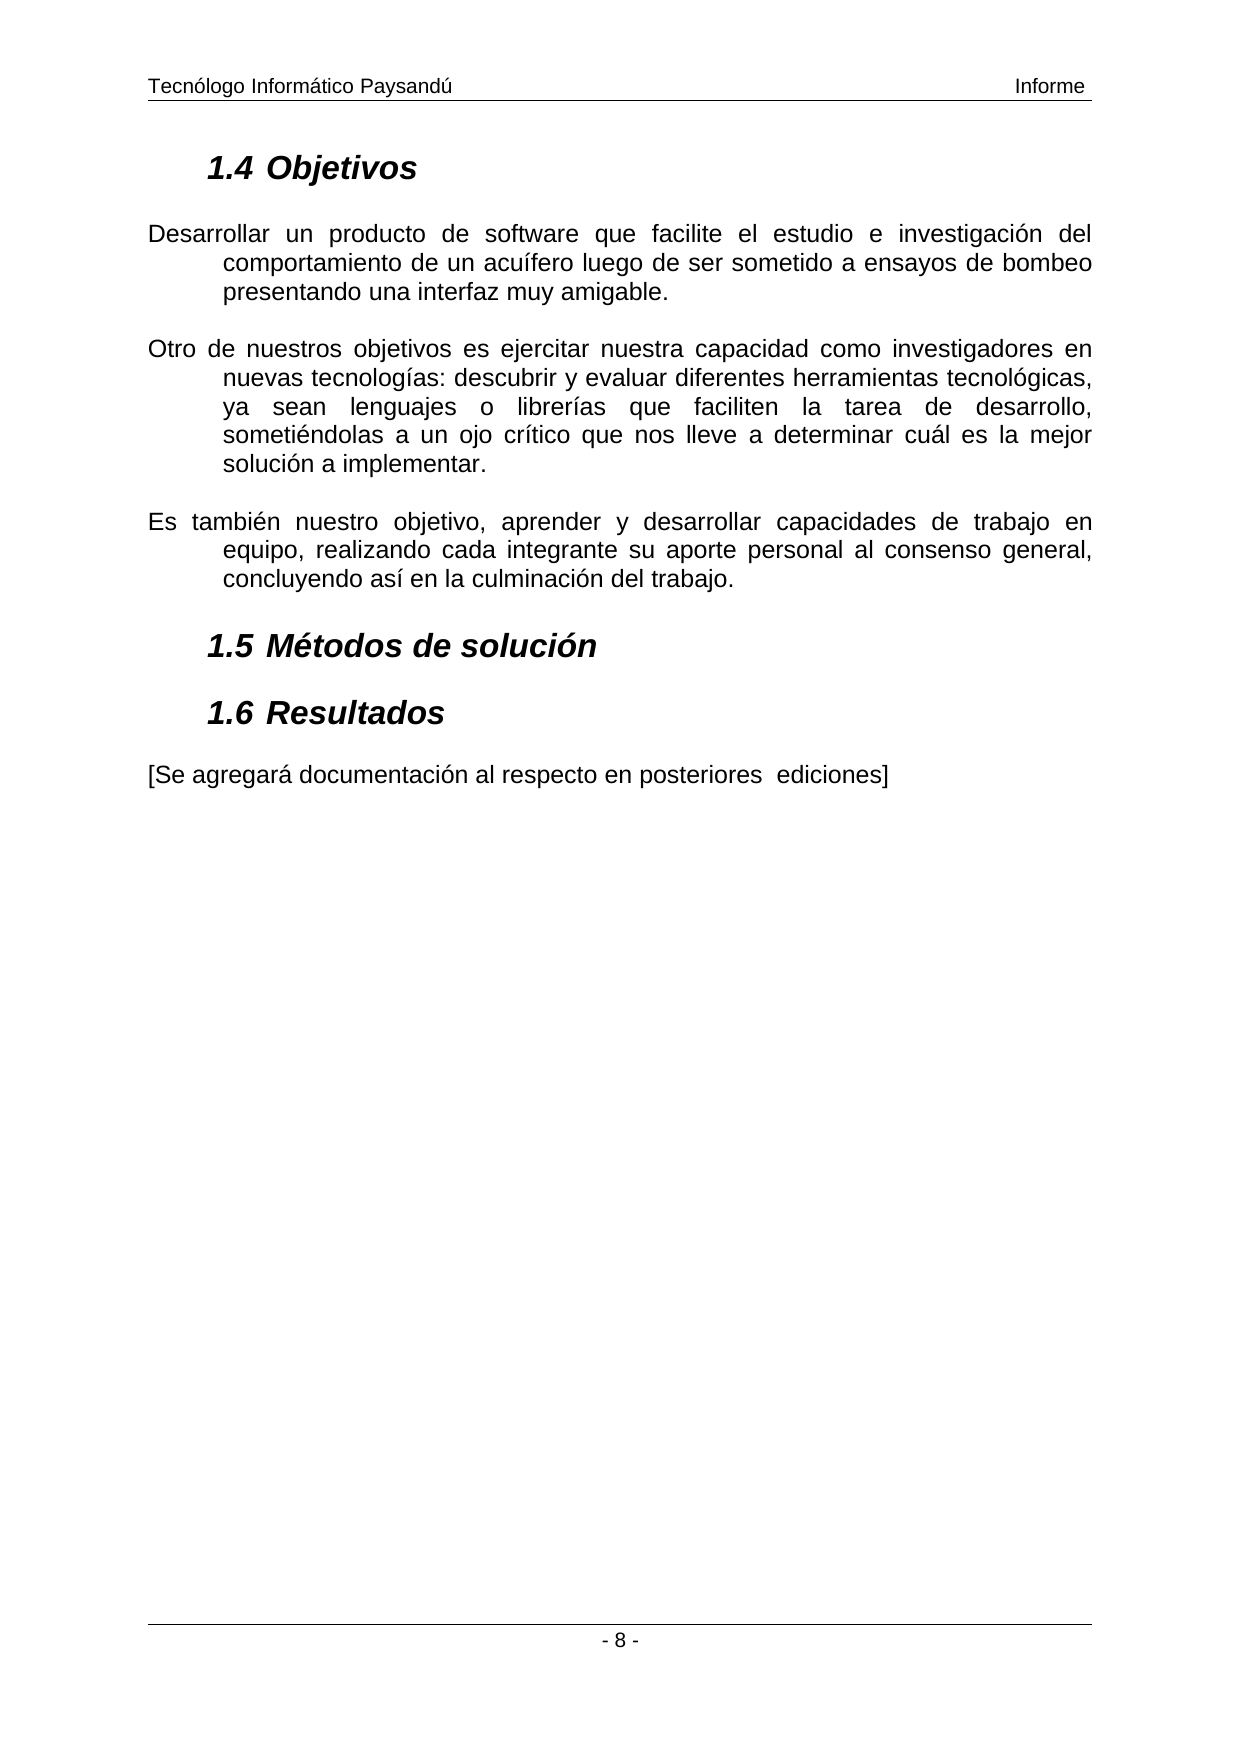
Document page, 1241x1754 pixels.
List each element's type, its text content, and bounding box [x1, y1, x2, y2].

subtitle Métodos de solución [207, 626, 1092, 664]
text Desarrollar un producto de software que facilite el estudio e investigación del comportamiento de un acuífero luego de ser sometido a ensayos de bombeo presentando una interfaz muy amigable. [148, 219, 1092, 305]
text Es también nuestro objetivo, aprender y desarrollar capacidades de trabajo en equipo, realizando cada integrante su aporte personal al consenso general, concluyendo así en la culminación del trabajo. [148, 507, 1092, 593]
subtitle Objetivos [207, 148, 1092, 186]
subtitle Resultados [207, 693, 1092, 732]
text [Se agregará documentación al respecto en posteriores ediciones] [148, 760, 1092, 789]
text Otro de nuestros objetivos es ejercitar nuestra capacidad como investigadores en nuevas tecnologías: descubrir y evaluar diferentes herramientas tecnológicas, ya sean lenguajes o librerías que faciliten la tarea de desarrollo, sometiéndolas a un ojo crítico que nos lleve a determinar cuál es la mejor solución a implementar. [148, 334, 1092, 478]
